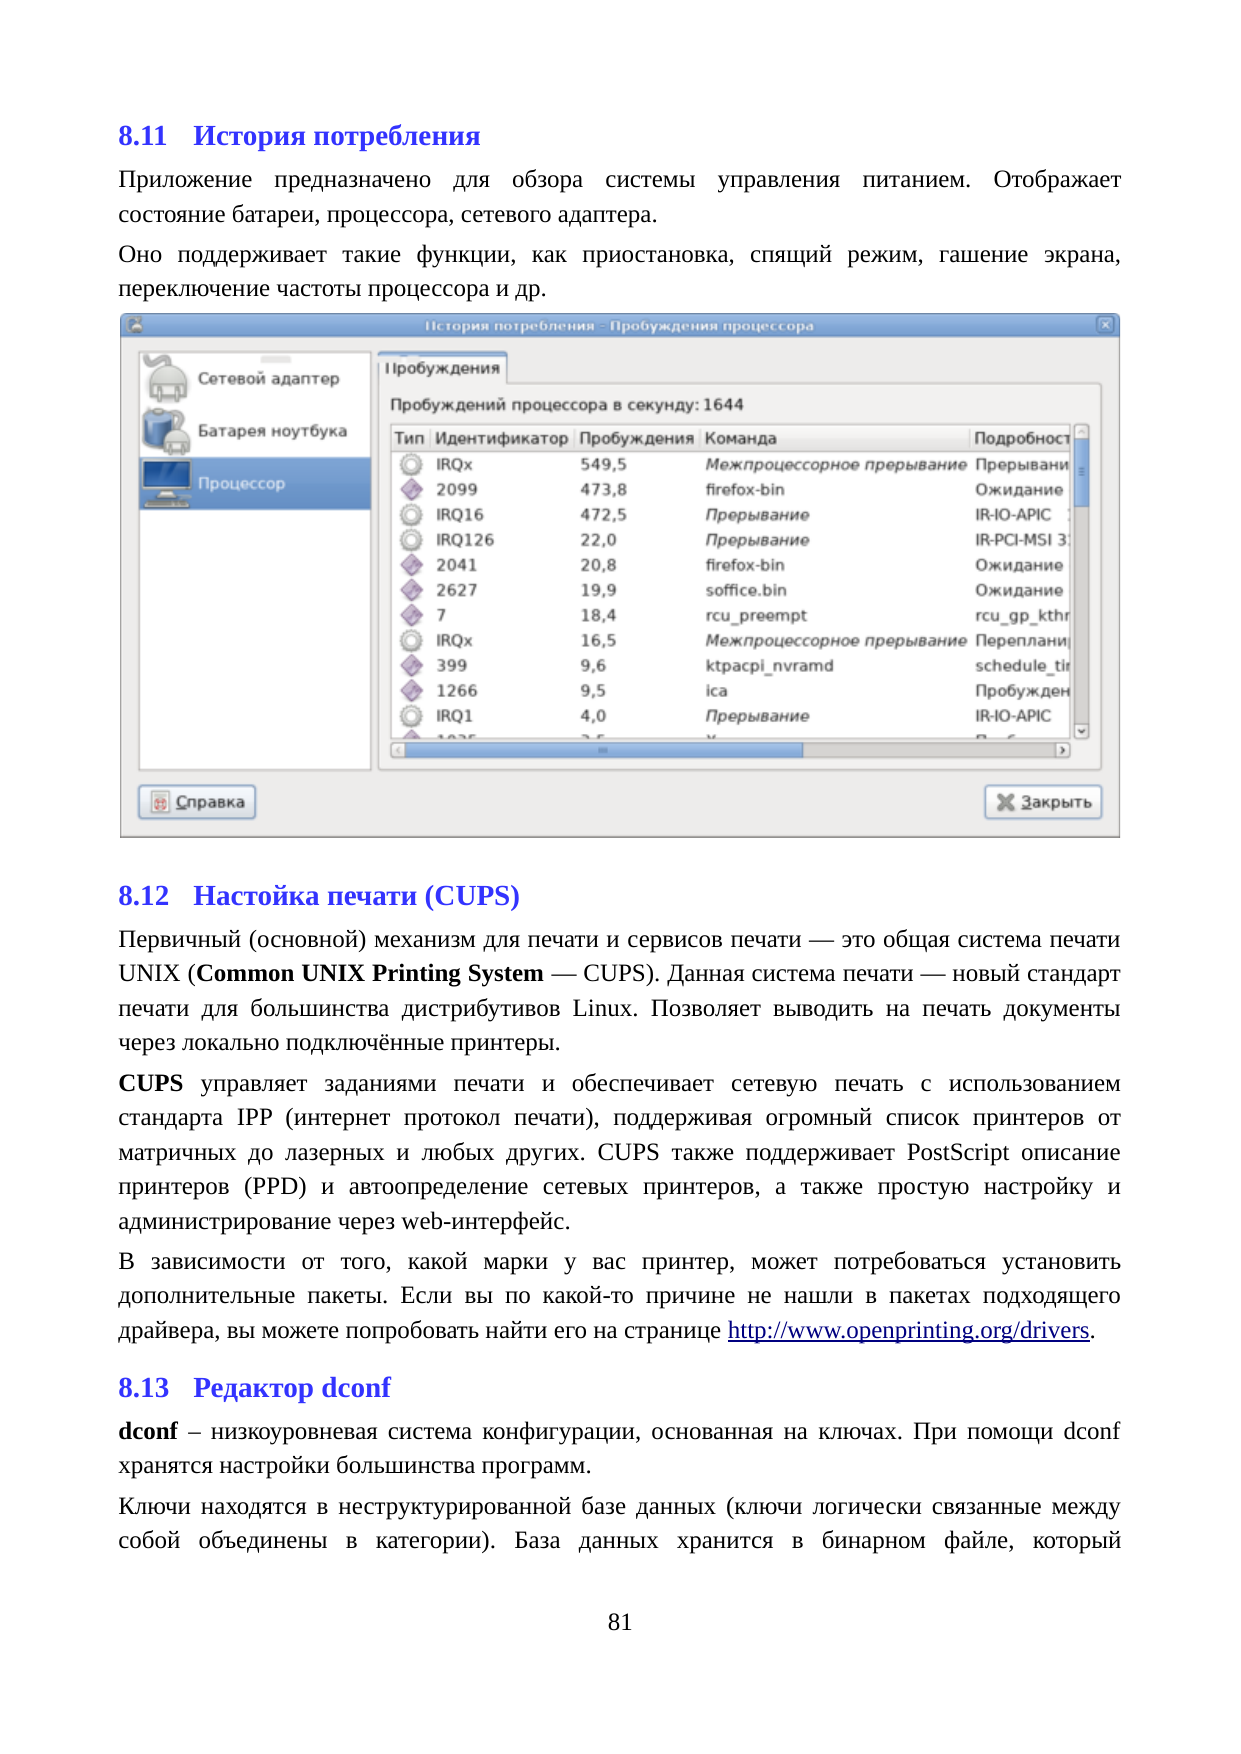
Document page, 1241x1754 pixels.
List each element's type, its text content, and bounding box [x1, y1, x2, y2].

text Ключи находятся в неструктурированной базе данных (ключи логически связанные между собой объединены в категории). База данных хранится в бинарном файле, который [118, 1491, 1122, 1554]
subtitle История потребления [118, 118, 1122, 152]
subtitle Редактор dconf [118, 1370, 1122, 1404]
text В зависимости от того, какой марки у вас принтер, может потребоваться установить дополнительные пакеты. Если вы по какой-то причине не нашли в пакетах подходящего драйвера, вы можете попробовать найти его на странице http://www.openprinting.org/drivers. [118, 1246, 1122, 1344]
text CUPS управляет заданиями печати и обеспечивает сетевую печать с использованием стандарта IPP (интернет протокол печати), поддерживая огромный список принтеров от матричных до лазерных и любых других. CUPS также поддерживает PostScript описание принтеров (PPD) и автоопределение сетевых принтеров, а также простую настройку и администрирование через web-интерфейс. [118, 1068, 1122, 1234]
text dconf – низкоуровневая система конфигурации, основанная на ключах. При помощи dconf хранятся настройки большинства программ. [118, 1416, 1122, 1479]
text Оно поддерживает такие функции, как приостановка, спящий режим, гашение экрана, переключение частоты процессора и др. [118, 239, 1122, 302]
text Первичный (основной) механизм для печати и сервисов печати — это общая система печати UNIX (Common UNIX Printing System — CUPS). Данная система печати — новый стандарт печати для большинства дистрибутивов Linux. Позволяет выводить на печать документы через локально подключённые принтеры. [118, 924, 1122, 1056]
text Приложение предназначено для обзора системы управления питанием. Отображает состояние батареи, процессора, сетевого адаптера. [118, 164, 1122, 227]
picture [120, 313, 1121, 838]
subtitle Настойка печати (CUPS) [118, 878, 1122, 911]
